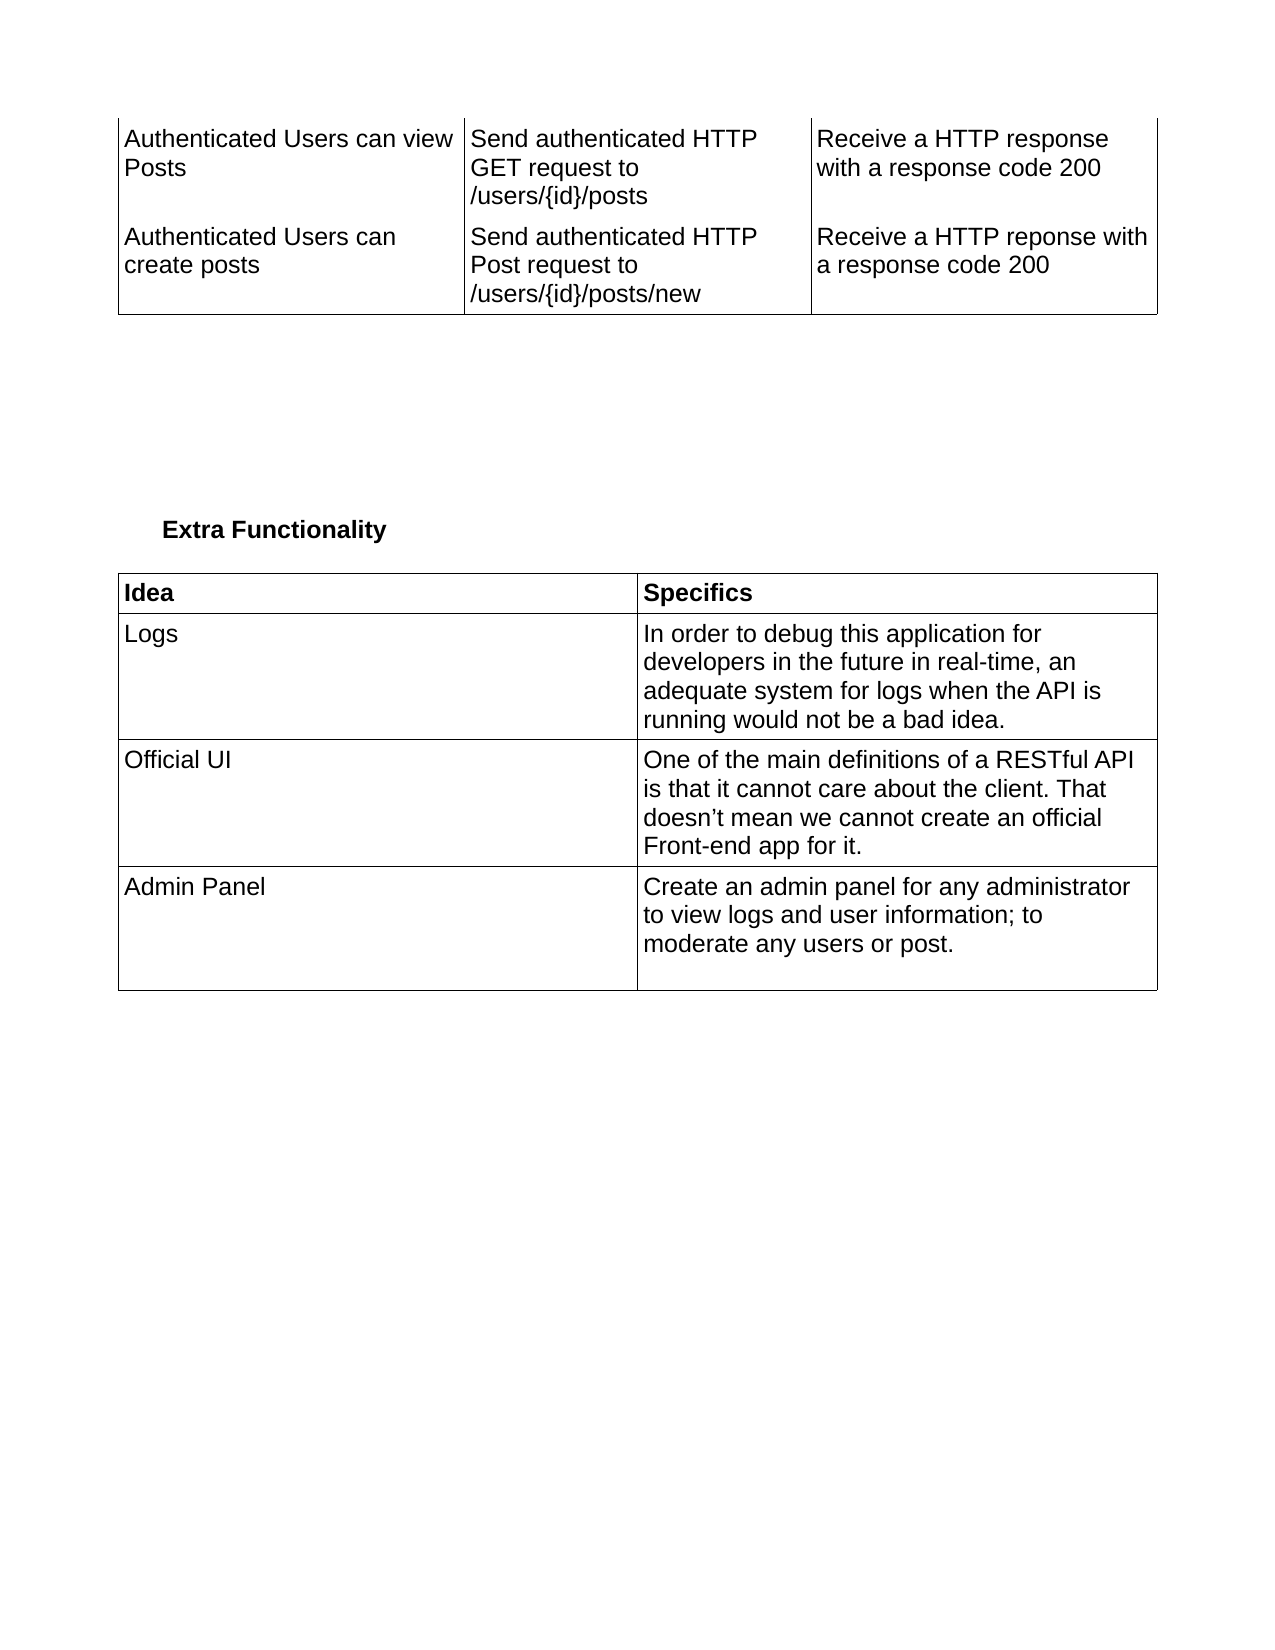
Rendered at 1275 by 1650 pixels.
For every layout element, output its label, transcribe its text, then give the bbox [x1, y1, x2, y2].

table_header Specifics [638, 574, 1157, 613]
table_cell In order to debug this application for developers in the future in real-time, an adequate system for logs when the API is running would not be a bad idea. [638, 614, 1157, 739]
table_cell Logs [119, 614, 637, 739]
table_cell One of the main definitions of a RESTful API is that it cannot care about the client. That doesn’t mean we cannot create an official Front-end app for it. [638, 740, 1157, 866]
table_header Idea [119, 574, 637, 613]
table_cell Authenticated Users can create posts [119, 216, 464, 313]
table_cell Send authenticated HTTP GET request to /users/{id}/posts [465, 118, 811, 216]
table_cell Authenticated Users can view Posts [119, 118, 464, 216]
table_cell Send authenticated HTTP Post request to /users/{id}/posts/new [465, 216, 811, 313]
table_cell Official UI [119, 740, 637, 866]
table_cell Admin Panel [119, 867, 637, 989]
table_cell Receive a HTTP reponse with a response code 200 [812, 216, 1157, 313]
table_cell Create an admin panel for any administrator to view logs and user information; to moderate any users or post. [638, 867, 1157, 989]
table_cell Receive a HTTP response with a response code 200 [812, 118, 1157, 216]
text Extra Functionality [118, 515, 1157, 544]
